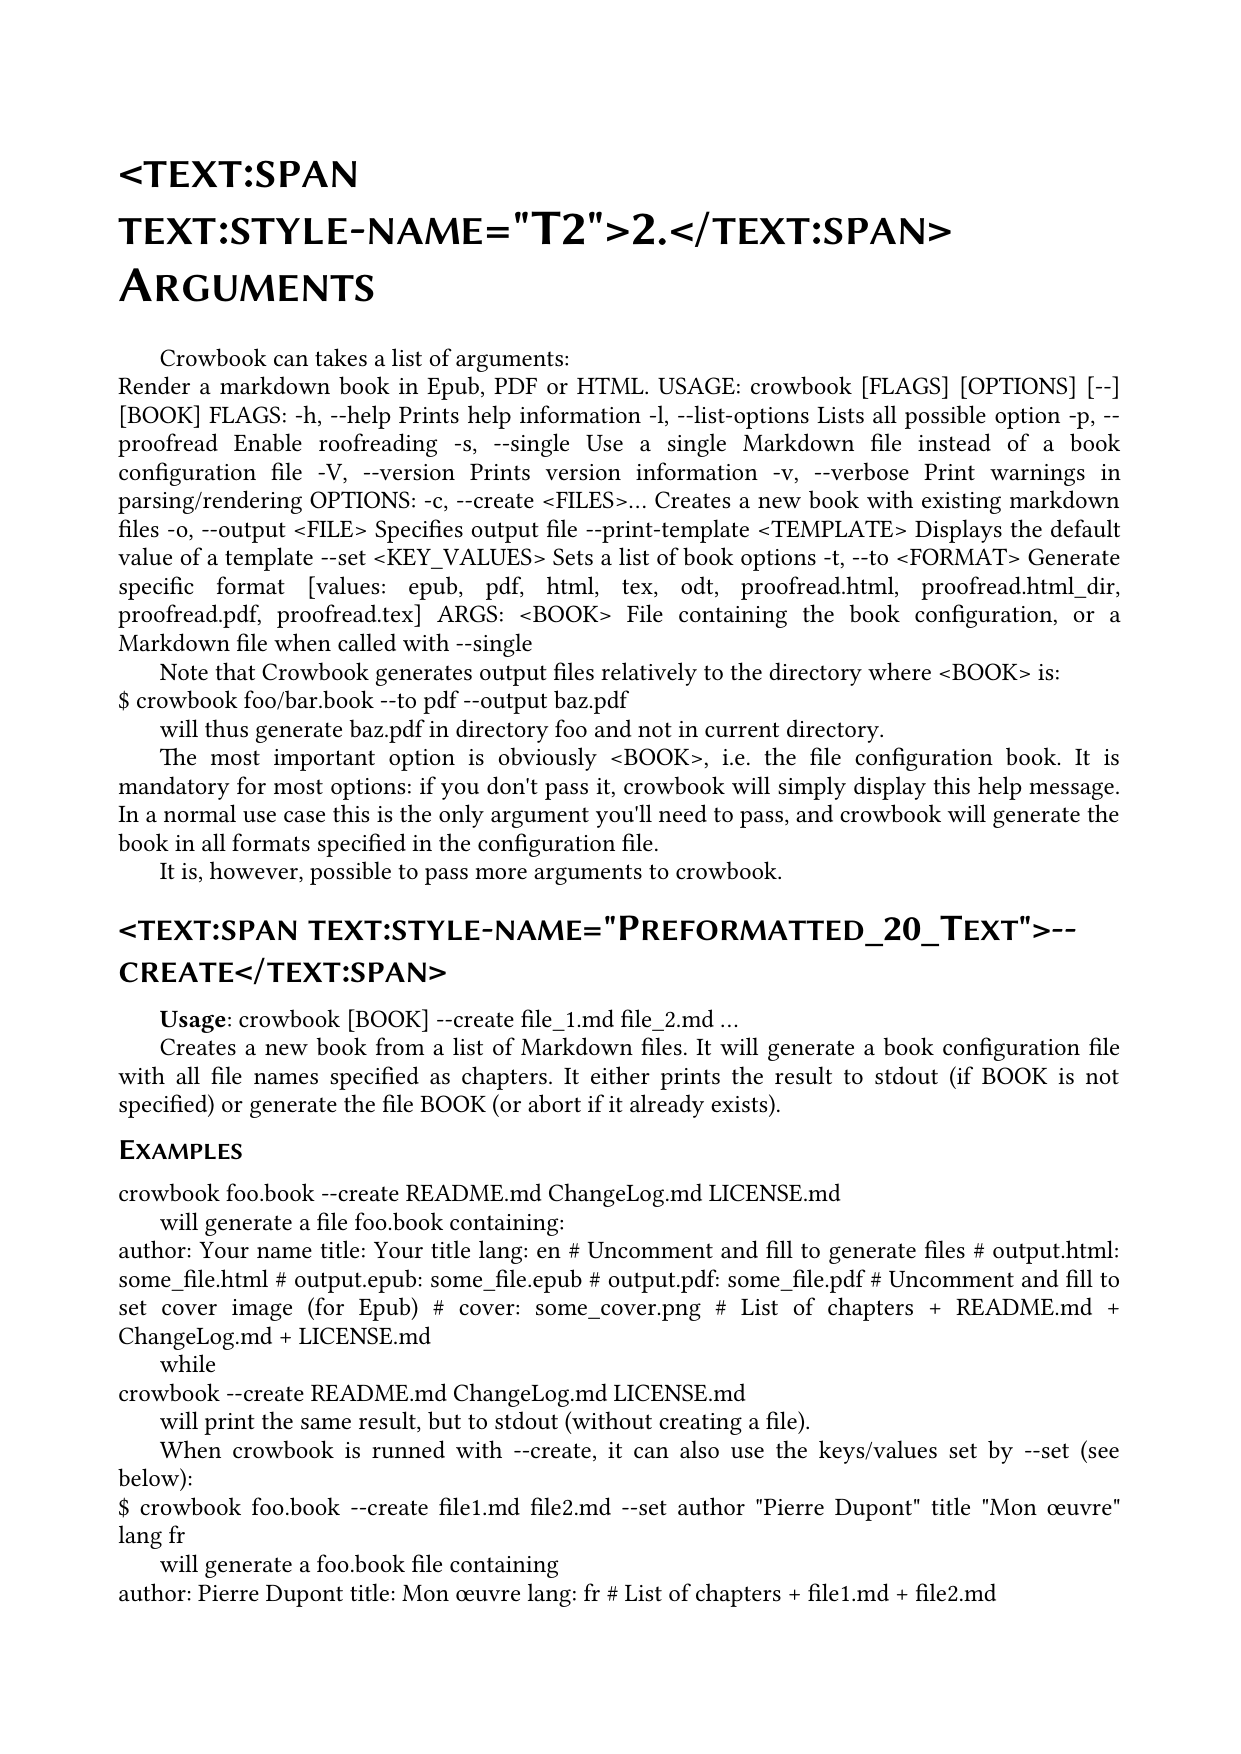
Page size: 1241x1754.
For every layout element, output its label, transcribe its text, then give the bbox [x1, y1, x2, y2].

text $ crowbook foo.book --create file1.md file2.md --set author "Pierre Dupont" title "Mon œuvre" lang fr [118, 1493, 1122, 1550]
text Crowbook can takes a list of arguments: [118, 343, 1122, 372]
text will thus generate baz.pdf in directory foo and not in current directory. [118, 714, 1122, 743]
text author: Your name title: Your title lang: en # Uncomment and fill to generate files # output.html: some_file.html # output.epub: some_file.epub # output.pdf: some_file.pdf # Uncomment and fill to set cover image (for Epub) # cover: some_cover.png # List of chapters + README.md + ChangeLog.md + LICENSE.md [118, 1236, 1122, 1350]
text will generate a foo.book file containing [118, 1550, 1122, 1579]
text Render a markdown book in Epub, PDF or HTML. USAGE: crowbook [FLAGS] [OPTIONS] [--] [BOOK] FLAGS: -h, --help Prints help information -l, --list-options Lists all possible option -p, --proofread Enable roofreading -s, --single Use a single Markdown file instead of a book configuration file -V, --version Prints version information -v, --verbose Print warnings in parsing/rendering OPTIONS: -c, --create <FILES>... Creates a new book with existing markdown files -o, --output <FILE> Specifies output file --print-template <TEMPLATE> Displays the default value of a template --set <KEY_VALUES> Sets a list of book options -t, --to <FORMAT> Generate specific format [values: epub, pdf, html, tex, odt, proofread.html, proofread.html_dir, proofread.pdf, proofread.tex] ARGS: <BOOK> File containing the book configuration, or a Markdown file when called with --single [118, 372, 1122, 657]
subtitle Examples [118, 1133, 1122, 1167]
text The most important option is obviously <BOOK>, i.e. the file configuration book. It is mandatory for most options: if you don't pass it, crowbook will simply display this help message. In a normal use case this is the only argument you'll need to pass, and crowbook will generate the book in all formats specified in the configuration file. [118, 743, 1122, 857]
text When crowbook is runned with --create, it can also use the keys/values set by --set (see below): [118, 1436, 1122, 1493]
text Creates a new book from a list of Markdown files. It will generate a book configuration file with all file names specified as chapters. It either prints the result to stdout (if BOOK is not specified) or generate the file BOOK (or abort if it already exists). [118, 1033, 1122, 1119]
subtitle <text:span text:style-name="T2">2.</text:span> Arguments [118, 143, 1122, 314]
text will print the same result, but to stdout (without creating a file). [118, 1407, 1122, 1436]
text while [118, 1350, 1122, 1379]
text Usage: crowbook [BOOK] --create file_1.md file_2.md ... [118, 1004, 1122, 1033]
text It is, however, possible to pass more arguments to crowbook. [118, 857, 1122, 886]
text will generate a file foo.book containing: [118, 1208, 1122, 1236]
subtitle <text:span text:style-name="Preformatted_20_Text">--create</text:span> [118, 907, 1122, 992]
text $ crowbook foo/bar.book --to pdf --output baz.pdf [118, 686, 1122, 714]
text crowbook foo.book --create README.md ChangeLog.md LICENSE.md [118, 1179, 1122, 1208]
text crowbook --create README.md ChangeLog.md LICENSE.md [118, 1379, 1122, 1407]
text author: Pierre Dupont title: Mon œuvre lang: fr # List of chapters + file1.md + file2.md [118, 1579, 1122, 1607]
text Note that Crowbook generates output files relatively to the directory where <BOOK> is: [118, 657, 1122, 686]
